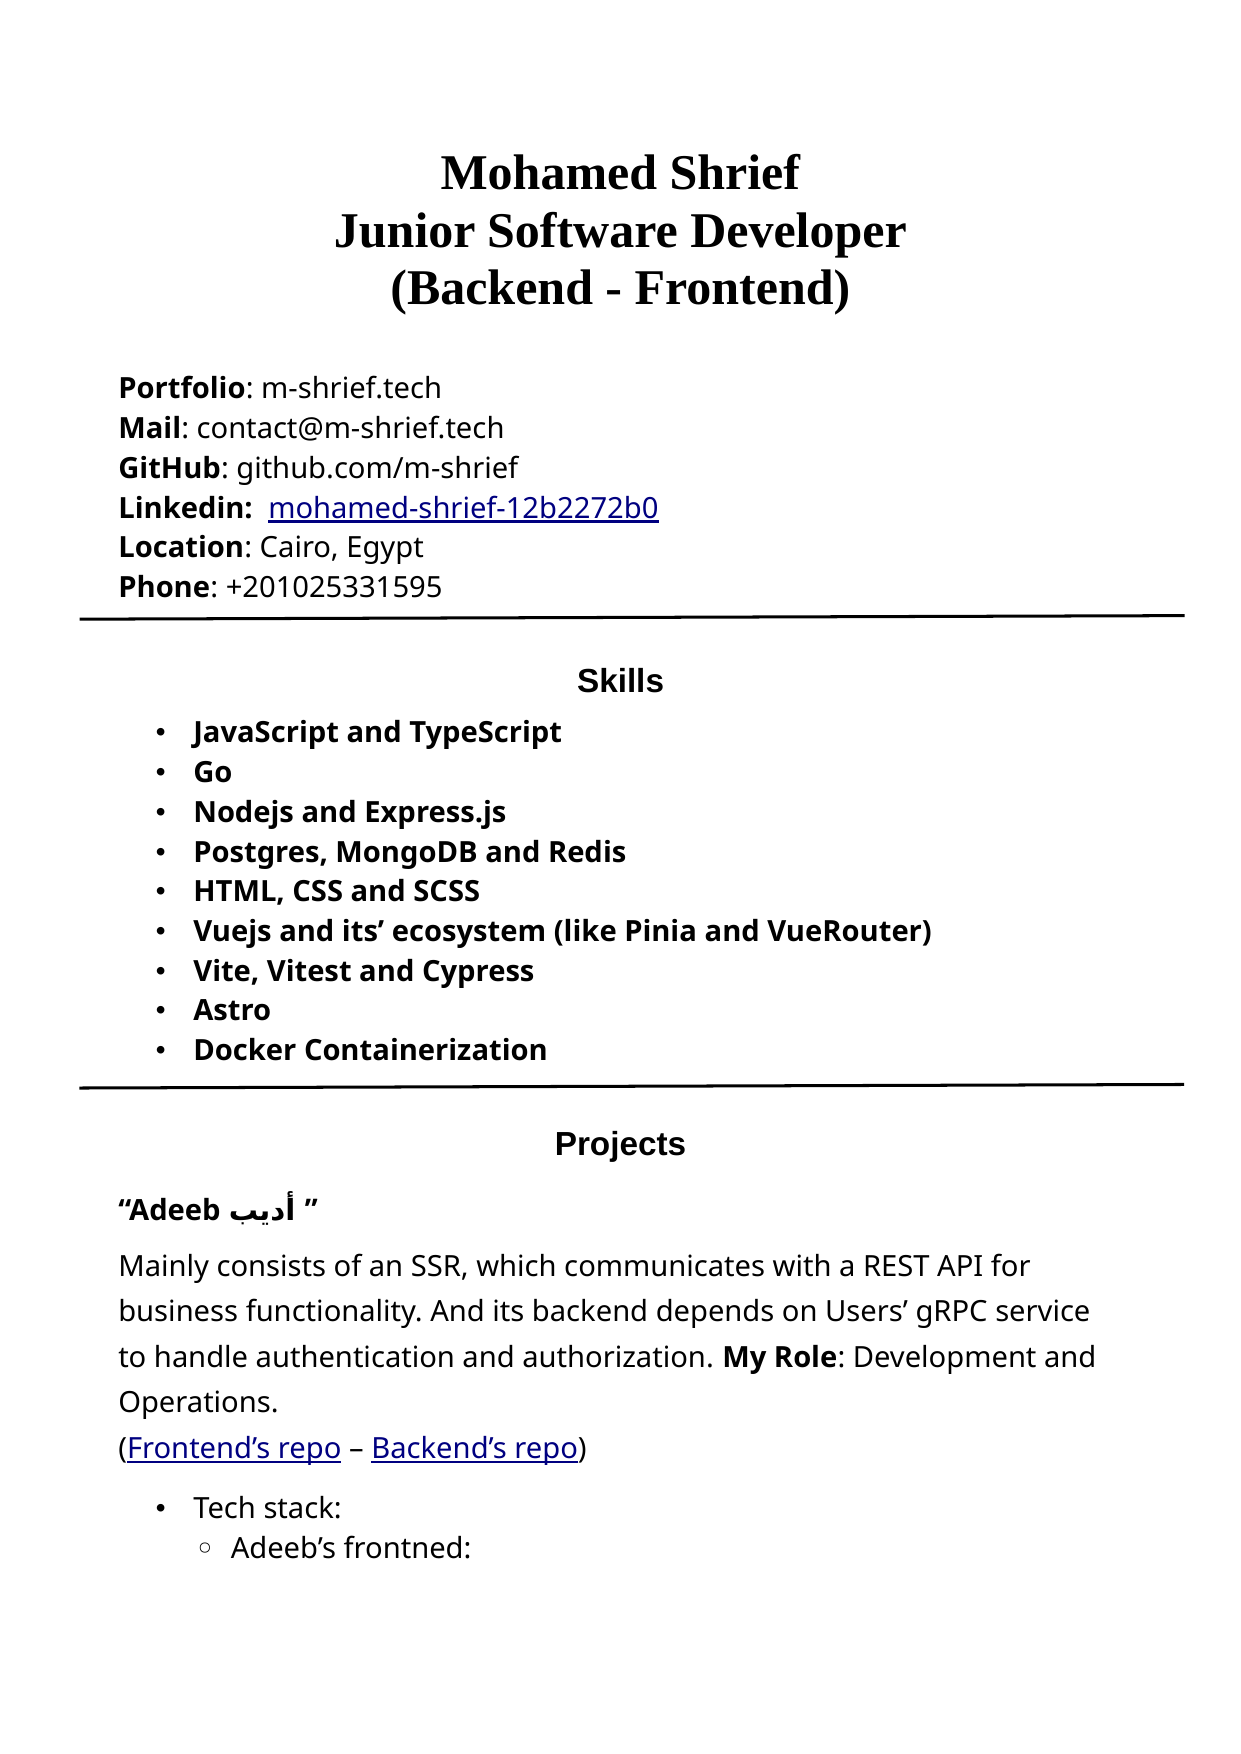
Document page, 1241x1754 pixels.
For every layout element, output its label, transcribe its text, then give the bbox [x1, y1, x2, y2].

text Phone: +201025331595 [118, 566, 1122, 606]
list Go [156, 751, 1122, 791]
text Portfolio: m-shrief.tech [118, 368, 1122, 407]
list Nodejs and Express.js [156, 791, 1122, 831]
list Adeeb’s frontned: [193, 1527, 1122, 1567]
text Linkedin: mohamed-shrief-12b2272b0 [118, 487, 1122, 527]
list Postgres, MongoDB and Redis [156, 831, 1122, 871]
subtitle Projects [118, 1124, 1122, 1162]
text Location: Cairo, Egypt [118, 527, 1122, 566]
list HTML, CSS and SCSS [156, 871, 1122, 910]
list Astro [156, 989, 1122, 1029]
text GitHub: github.com/m-shrief [118, 447, 1122, 487]
list Vite, Vitest and Cypress [156, 950, 1122, 989]
subtitle Mohamed Shrief Junior Software Developer (Backend - Frontend) [118, 143, 1122, 316]
text Mail: contact@m-shrief.tech [118, 407, 1122, 447]
list Vuejs and its’ ecosystem (like Pinia and VueRouter) [156, 910, 1122, 950]
list Docker Containerization [156, 1029, 1122, 1069]
list Tech stack: [156, 1488, 1122, 1527]
list JavaScript and TypeScript [156, 712, 1122, 751]
subtitle “Adeeb أديب ” [118, 1189, 1122, 1232]
text Mainly consists of an SSR, which communicates with a REST API for business functionality. And its backend depends on Users’ gRPC service to handle authentication and authorization. My Role: Development and Operations. (Frontend’s repo – Backend’s repo) [118, 1245, 1122, 1467]
subtitle Skills [118, 661, 1122, 699]
